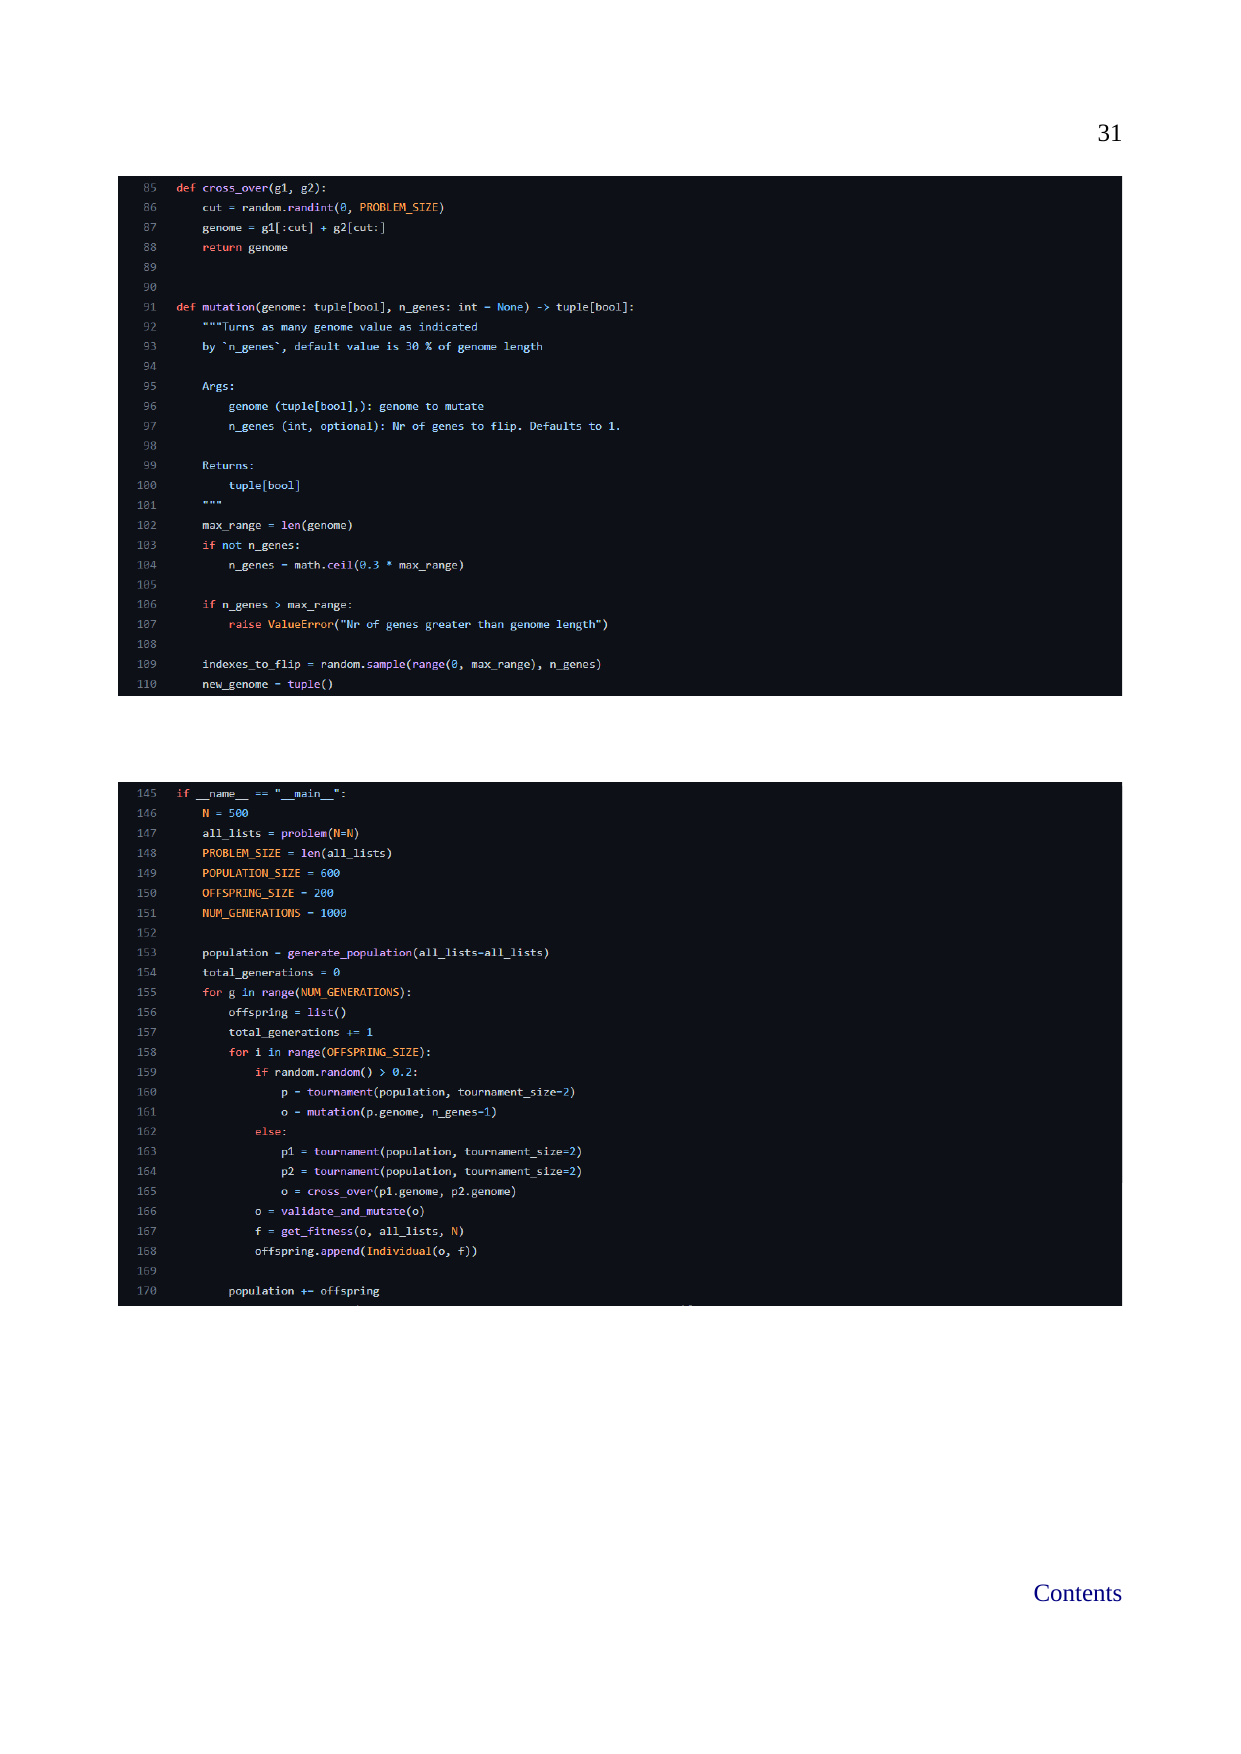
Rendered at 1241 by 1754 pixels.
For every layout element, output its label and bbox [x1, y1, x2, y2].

picture [118, 782, 1123, 1306]
picture [118, 176, 1123, 696]
